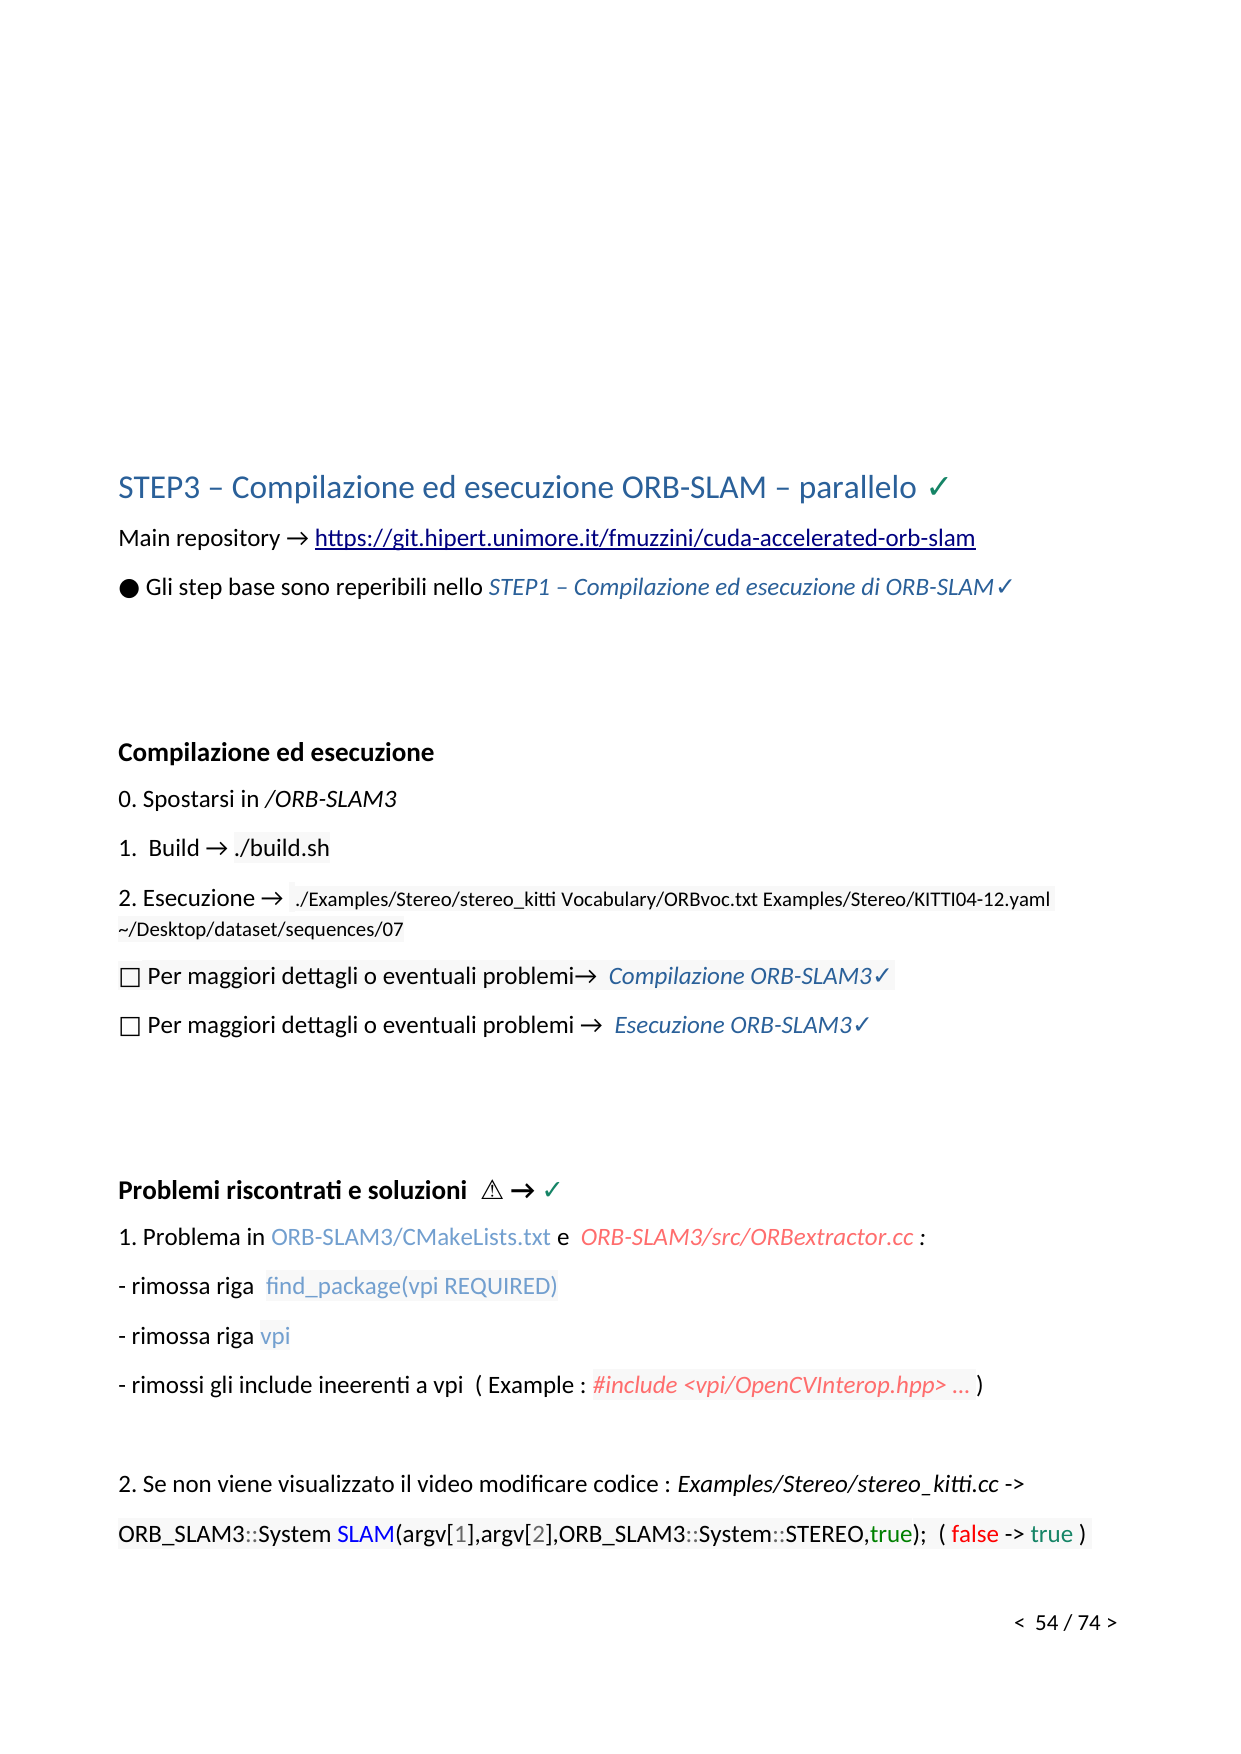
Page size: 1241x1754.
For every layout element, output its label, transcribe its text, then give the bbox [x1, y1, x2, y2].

text 1. Problema in ORB-SLAM3/CMakeLists.txt e ORB-SLAM3/src/ORBextractor.cc : [118, 1221, 1122, 1251]
text - rimossa riga find_package(vpi REQUIRED) [118, 1270, 1122, 1301]
text ORB_SLAM3::System SLAM(argv[1],argv[2],ORB_SLAM3::System::STEREO,true); ( false -> true ) [118, 1518, 1122, 1549]
subtitle Compilazione ed esecuzione [118, 735, 1122, 768]
text - rimossa riga vpi [118, 1320, 1122, 1350]
subtitle STEP3 – Compilazione ed esecuzione ORB-SLAM – parallelo ✓ [118, 466, 1122, 507]
subtitle Problemi riscontrati e soluzioni ⚠ → ✓ [118, 1173, 1122, 1206]
text □ Per maggiori dettagli o eventuali problemi→ Compilazione ORB-SLAM3✓ [118, 960, 1122, 990]
text - rimossi gli include ineerenti a vpi ( Example : #include <vpi/OpenCVInterop.hpp> … ) [118, 1369, 1122, 1400]
text □ Per maggiori dettagli o eventuali problemi → Esecuzione ORB-SLAM3✓ [118, 1009, 1122, 1040]
text 2. Esecuzione → ./Examples/Stereo/stereo_kitti Vocabulary/ORBvoc.txt Examples/Stereo/KITTI04-12.yaml ~/Desktop/dataset/sequences/07 [118, 882, 1122, 942]
text 0. Spostarsi in /ORB-SLAM3 [118, 783, 1122, 813]
text 1. Build → ./build.sh [118, 832, 1122, 863]
text Main repository → https://git.hipert.unimore.it/fmuzzini/cuda-accelerated-orb-slam [118, 522, 1122, 552]
text ● Gli step base sono reperibili nello STEP1 – Compilazione ed esecuzione di ORB-SLAM✓ [118, 572, 1122, 602]
text 2. Se non viene visualizzato il video modificare codice : Examples/Stereo/stereo_kitti.cc -> [118, 1468, 1122, 1499]
